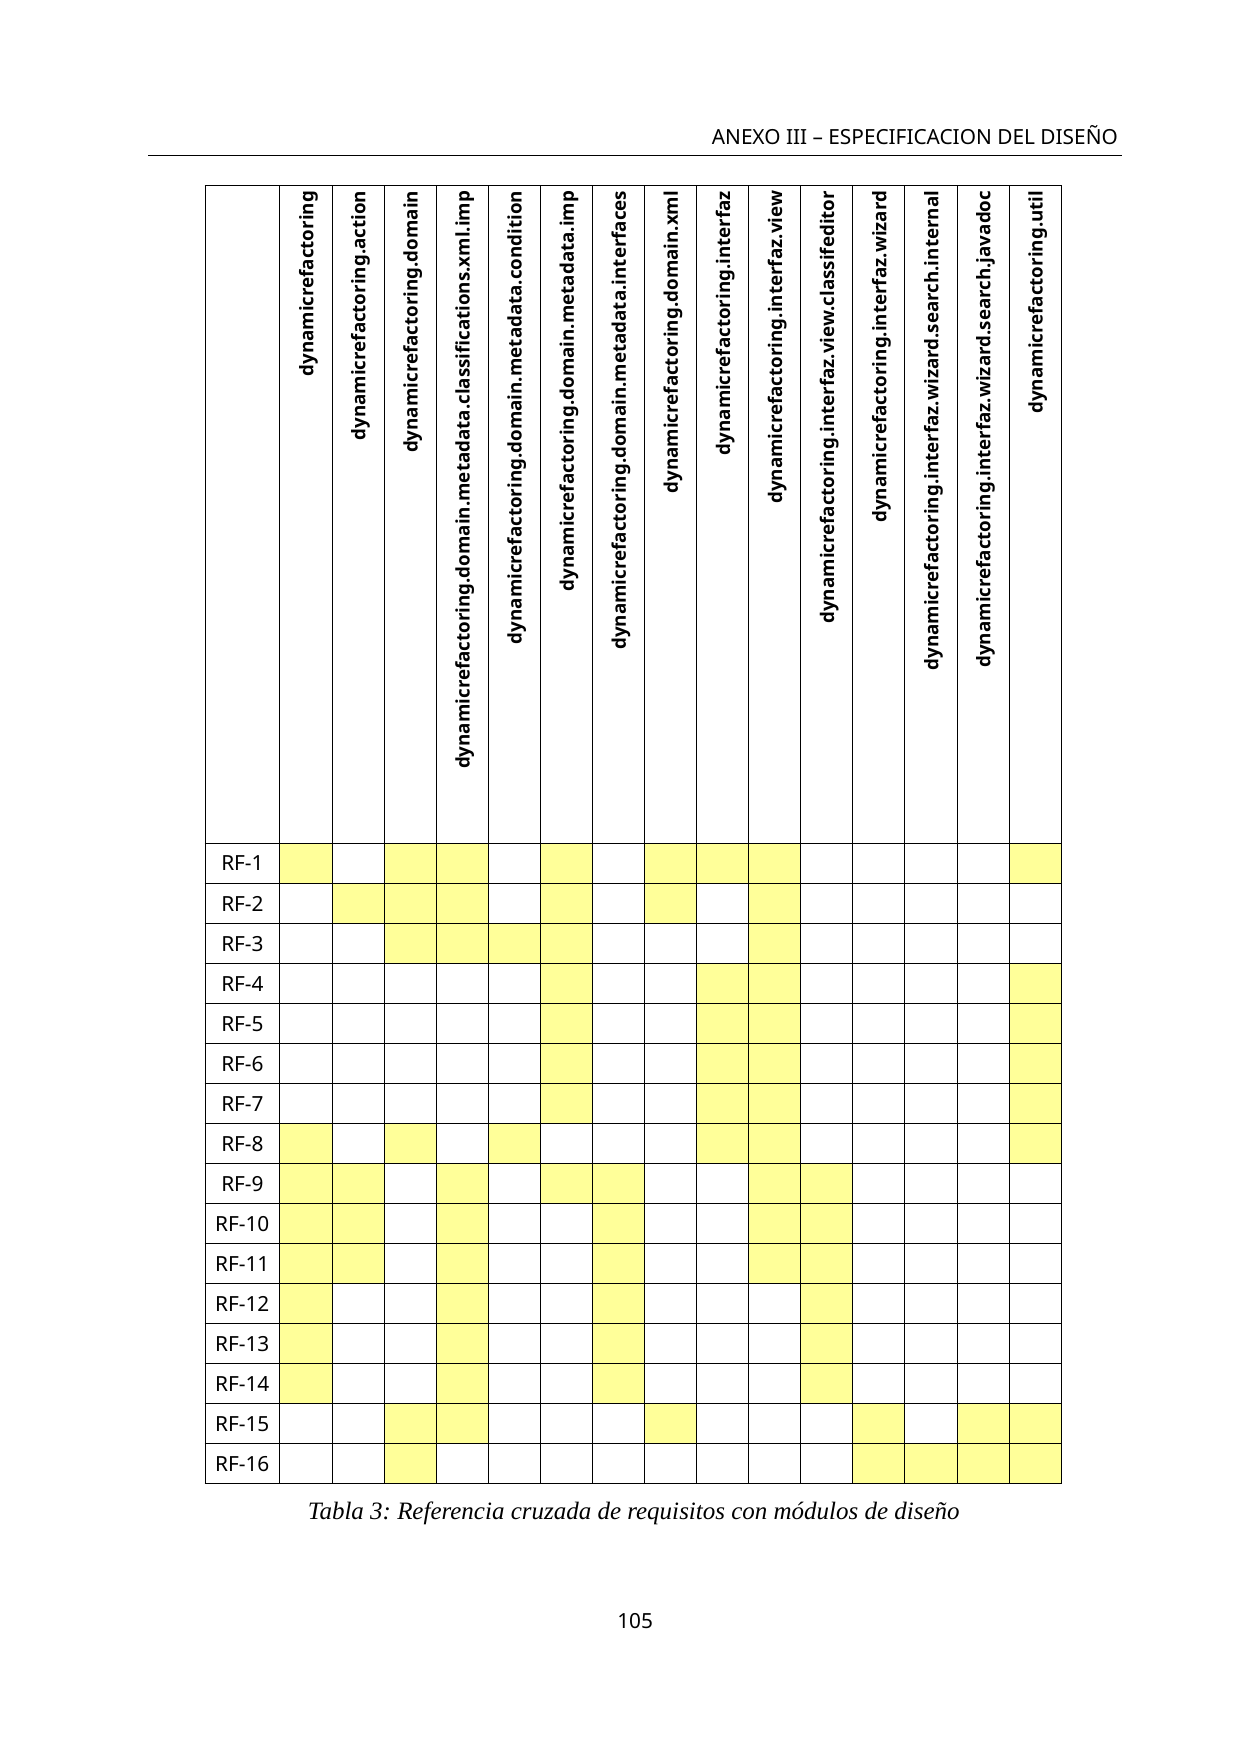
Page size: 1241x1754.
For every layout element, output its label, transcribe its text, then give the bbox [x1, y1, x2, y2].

table_cell [489, 884, 540, 923]
table_cell [437, 1244, 488, 1283]
table_cell [437, 1444, 488, 1483]
table_cell [280, 1324, 332, 1363]
table_cell [645, 1164, 696, 1203]
table_cell [905, 1404, 957, 1443]
table_cell [489, 1324, 540, 1363]
table_cell [801, 844, 852, 883]
table_cell [853, 1124, 904, 1163]
table_cell [385, 1044, 436, 1083]
table_cell [437, 884, 488, 923]
table_cell [1010, 964, 1061, 1003]
table_cell [645, 1284, 696, 1323]
table_cell [593, 1004, 644, 1043]
table_cell RF-8 [206, 1124, 279, 1163]
table_cell [645, 1044, 696, 1083]
table_cell RF-3 [206, 924, 279, 963]
table_cell [541, 1164, 592, 1203]
table_cell [593, 1284, 644, 1323]
table_cell RF-13 [206, 1324, 279, 1363]
table_cell [385, 1124, 436, 1163]
table_cell [749, 1084, 800, 1123]
table_cell [437, 1004, 488, 1043]
table_cell [853, 1284, 904, 1323]
table_cell [958, 884, 1009, 923]
table_cell [749, 1284, 800, 1323]
table_cell [697, 1084, 748, 1123]
table_cell [593, 1244, 644, 1283]
table_cell [645, 924, 696, 963]
table_cell [749, 1124, 800, 1163]
table_cell [385, 1084, 436, 1123]
table_cell [593, 884, 644, 923]
table_cell [333, 1324, 384, 1363]
table_cell [489, 1124, 540, 1163]
table_cell [489, 1444, 540, 1483]
table_cell [541, 1364, 592, 1403]
table_cell [489, 1364, 540, 1403]
table_cell [280, 964, 332, 1003]
table_cell [853, 1404, 904, 1443]
table_cell [853, 924, 904, 963]
table_cell [593, 1404, 644, 1443]
table_cell [853, 964, 904, 1003]
table_cell [853, 1444, 904, 1483]
table_cell [541, 1124, 592, 1163]
table_cell [697, 1404, 748, 1443]
table_cell [280, 1204, 332, 1243]
table_cell [697, 1004, 748, 1043]
table_cell [541, 964, 592, 1003]
text Tabla 3: Referencia cruzada de requisitos con módulos de diseño [148, 1496, 1122, 1525]
table_cell [853, 1204, 904, 1243]
table_cell [437, 1364, 488, 1403]
table_cell [905, 884, 957, 923]
table_cell [749, 1204, 800, 1243]
table_cell [645, 964, 696, 1003]
table_cell [853, 1324, 904, 1363]
table_cell [645, 1084, 696, 1123]
table_cell [489, 1284, 540, 1323]
table_cell [385, 1164, 436, 1203]
table_cell [1010, 884, 1061, 923]
table_cell RF-4 [206, 964, 279, 1003]
table_cell [1010, 924, 1061, 963]
table_cell [489, 844, 540, 883]
table_cell [437, 1044, 488, 1083]
table_cell [593, 1164, 644, 1203]
table_cell [749, 1324, 800, 1363]
table_cell [905, 1164, 957, 1203]
table_cell [541, 1084, 592, 1123]
table_cell [541, 884, 592, 923]
table_cell [280, 1004, 332, 1043]
table_cell [541, 844, 592, 883]
table_cell [749, 884, 800, 923]
table_header dynamicrefactoring.interfaz.wizard.search.javadoc [958, 186, 1009, 843]
table_cell [437, 964, 488, 1003]
table_cell [333, 1084, 384, 1123]
table_cell [541, 1004, 592, 1043]
table_cell [749, 1364, 800, 1403]
table_cell [801, 964, 852, 1003]
table_cell [801, 1324, 852, 1363]
table_cell [333, 1444, 384, 1483]
table_cell [437, 1084, 488, 1123]
table_cell [1010, 1444, 1061, 1483]
table_cell RF-11 [206, 1244, 279, 1283]
table_cell [958, 1244, 1009, 1283]
table_cell [541, 924, 592, 963]
table_cell [958, 1004, 1009, 1043]
table_cell [593, 924, 644, 963]
table_cell [749, 1244, 800, 1283]
table_cell [593, 1324, 644, 1363]
table_cell [958, 1164, 1009, 1203]
table_cell [437, 1204, 488, 1243]
table_header dynamicrefactoring.util [1010, 186, 1061, 843]
table_cell [801, 1284, 852, 1323]
table_cell [489, 1164, 540, 1203]
table_cell [385, 1404, 436, 1443]
table_cell [749, 964, 800, 1003]
table_cell [593, 1204, 644, 1243]
table_cell RF-9 [206, 1164, 279, 1203]
table_cell [801, 1404, 852, 1443]
table_cell [801, 1044, 852, 1083]
table_cell RF-2 [206, 884, 279, 923]
table_cell [958, 924, 1009, 963]
table_cell [853, 1164, 904, 1203]
table_cell [801, 1364, 852, 1403]
table_cell [333, 964, 384, 1003]
table_cell [958, 1204, 1009, 1243]
table_header dynamicrefactoring [280, 186, 332, 843]
table_cell [385, 1324, 436, 1363]
table_cell [280, 1164, 332, 1203]
table_cell [437, 1324, 488, 1363]
table_cell [489, 1204, 540, 1243]
table_cell [333, 1124, 384, 1163]
table_cell [541, 1204, 592, 1243]
table_cell RF-15 [206, 1404, 279, 1443]
table_cell [958, 1404, 1009, 1443]
table_cell [749, 924, 800, 963]
table_cell [489, 924, 540, 963]
table_cell RF-6 [206, 1044, 279, 1083]
table_cell RF-14 [206, 1364, 279, 1403]
table_cell [697, 964, 748, 1003]
table_cell [541, 1284, 592, 1323]
table_cell [958, 1044, 1009, 1083]
table_cell [1010, 1164, 1061, 1203]
table_cell [749, 1164, 800, 1203]
table_cell [853, 1244, 904, 1283]
table_cell [1010, 1084, 1061, 1123]
table_header dynamicrefactoring.domain.metadata.interfaces [593, 186, 644, 843]
table_cell [905, 964, 957, 1003]
table_cell [853, 1084, 904, 1123]
table_cell [905, 1364, 957, 1403]
table_cell [645, 1364, 696, 1403]
table_cell [697, 884, 748, 923]
table_cell [697, 1244, 748, 1283]
table_cell [749, 844, 800, 883]
table_cell [385, 1284, 436, 1323]
table_cell [905, 1444, 957, 1483]
table_cell [801, 1084, 852, 1123]
table_cell [801, 924, 852, 963]
table_cell [801, 1244, 852, 1283]
table_cell [697, 844, 748, 883]
table_cell [697, 1324, 748, 1363]
table_cell [333, 1004, 384, 1043]
table_cell [697, 1444, 748, 1483]
table_cell [280, 1444, 332, 1483]
table_cell [593, 964, 644, 1003]
table_cell [489, 1084, 540, 1123]
table_cell [958, 1324, 1009, 1363]
table_cell [645, 1004, 696, 1043]
table_header dynamicrefactoring.domain.metadata.classifications.xml.imp [437, 186, 488, 843]
table_cell [853, 1364, 904, 1403]
table_cell [333, 1244, 384, 1283]
table_cell [958, 1084, 1009, 1123]
table_cell [280, 1124, 332, 1163]
table_cell [489, 1044, 540, 1083]
table_cell [853, 884, 904, 923]
table_cell [385, 1364, 436, 1403]
table_header dynamicrefactoring.domain.metadata.condition [489, 186, 540, 843]
table_cell [437, 1284, 488, 1323]
table_cell [333, 1404, 384, 1443]
table_cell [801, 1004, 852, 1043]
table_cell [749, 1044, 800, 1083]
table_cell [958, 1444, 1009, 1483]
table_cell [280, 1084, 332, 1123]
table_cell [905, 1324, 957, 1363]
table_cell [593, 844, 644, 883]
table_cell [489, 1404, 540, 1443]
table_cell [593, 1364, 644, 1403]
table_cell [645, 1404, 696, 1443]
table_cell [385, 1004, 436, 1043]
table_cell RF-16 [206, 1444, 279, 1483]
table_cell [385, 1204, 436, 1243]
table_header dynamicrefactoring.interfaz.wizard.search.internal [905, 186, 957, 843]
table_cell [593, 1444, 644, 1483]
table_cell [801, 1204, 852, 1243]
table_header dynamicrefactoring.interfaz.view.classifeditor [801, 186, 852, 843]
table_cell [280, 1284, 332, 1323]
table_header dynamicrefactoring.action [333, 186, 384, 843]
table_cell [645, 1324, 696, 1363]
table_cell [437, 924, 488, 963]
table_cell [541, 1324, 592, 1363]
table_cell [541, 1044, 592, 1083]
table_header dynamicrefactoring.domain [385, 186, 436, 843]
table_cell [333, 844, 384, 883]
table_cell [801, 884, 852, 923]
table_cell [280, 884, 332, 923]
table_cell [645, 1244, 696, 1283]
table_cell [645, 884, 696, 923]
table_cell [905, 1084, 957, 1123]
table_cell [1010, 1124, 1061, 1163]
table_cell [1010, 1364, 1061, 1403]
table_cell [489, 1244, 540, 1283]
table_cell [437, 844, 488, 883]
table_header dynamicrefactoring.interfaz [697, 186, 748, 843]
table_cell [749, 1404, 800, 1443]
table_cell [541, 1404, 592, 1443]
table_cell [905, 1284, 957, 1323]
table_cell [958, 1284, 1009, 1323]
table_cell [749, 1444, 800, 1483]
table_cell [437, 1164, 488, 1203]
table_cell [905, 1004, 957, 1043]
table_cell [280, 924, 332, 963]
table_cell [1010, 1004, 1061, 1043]
table_header dynamicrefactoring.domain.xml [645, 186, 696, 843]
table_cell [853, 1004, 904, 1043]
table_cell RF-7 [206, 1084, 279, 1123]
table_cell [385, 844, 436, 883]
table_cell [697, 924, 748, 963]
table_header dynamicrefactoring.interfaz.wizard [853, 186, 904, 843]
table_cell [437, 1124, 488, 1163]
table_cell RF-12 [206, 1284, 279, 1323]
table_cell [1010, 844, 1061, 883]
table_cell [333, 1364, 384, 1403]
table_cell [905, 1204, 957, 1243]
table_cell [697, 1204, 748, 1243]
table_cell [905, 924, 957, 963]
table_cell [853, 844, 904, 883]
table_cell [645, 1124, 696, 1163]
table_cell [1010, 1284, 1061, 1323]
table_cell [280, 1364, 332, 1403]
table_cell [541, 1244, 592, 1283]
table_cell [280, 1244, 332, 1283]
table_cell [437, 1404, 488, 1443]
table_cell [280, 844, 332, 883]
table_cell [385, 964, 436, 1003]
table_cell [801, 1444, 852, 1483]
table_cell [697, 1364, 748, 1403]
table_cell [905, 844, 957, 883]
table_cell [593, 1084, 644, 1123]
table_cell [645, 844, 696, 883]
table_cell [489, 964, 540, 1003]
table_header dynamicrefactoring.domain.metadata.imp [541, 186, 592, 843]
table_cell [645, 1204, 696, 1243]
table_cell [385, 1444, 436, 1483]
table_cell [593, 1044, 644, 1083]
table_cell [958, 844, 1009, 883]
table_cell [905, 1044, 957, 1083]
table_cell [1010, 1044, 1061, 1083]
table_cell [541, 1444, 592, 1483]
table_cell [853, 1044, 904, 1083]
table_cell [489, 1004, 540, 1043]
table_cell [333, 924, 384, 963]
table_cell [905, 1124, 957, 1163]
table_cell RF-10 [206, 1204, 279, 1243]
table_cell [1010, 1324, 1061, 1363]
table_cell [1010, 1404, 1061, 1443]
table_header [206, 186, 279, 843]
table_cell [333, 1044, 384, 1083]
table_cell RF-1 [206, 844, 279, 883]
table_cell RF-5 [206, 1004, 279, 1043]
table_header dynamicrefactoring.interfaz.view [749, 186, 800, 843]
table_cell [593, 1124, 644, 1163]
table_cell [333, 1284, 384, 1323]
table_cell [385, 924, 436, 963]
table_cell [749, 1004, 800, 1043]
table_cell [958, 1124, 1009, 1163]
table_cell [385, 1244, 436, 1283]
table_cell [280, 1404, 332, 1443]
table_cell [1010, 1244, 1061, 1283]
table_cell [645, 1444, 696, 1483]
table_cell [958, 1364, 1009, 1403]
table_cell [905, 1244, 957, 1283]
table_cell [801, 1164, 852, 1203]
table_cell [801, 1124, 852, 1163]
table_cell [333, 884, 384, 923]
table_cell [958, 964, 1009, 1003]
table_cell [697, 1044, 748, 1083]
table_cell [697, 1124, 748, 1163]
table_cell [385, 884, 436, 923]
table_cell [333, 1204, 384, 1243]
table_cell [697, 1284, 748, 1323]
table_cell [697, 1164, 748, 1203]
table_cell [1010, 1204, 1061, 1243]
table_cell [333, 1164, 384, 1203]
table_cell [280, 1044, 332, 1083]
